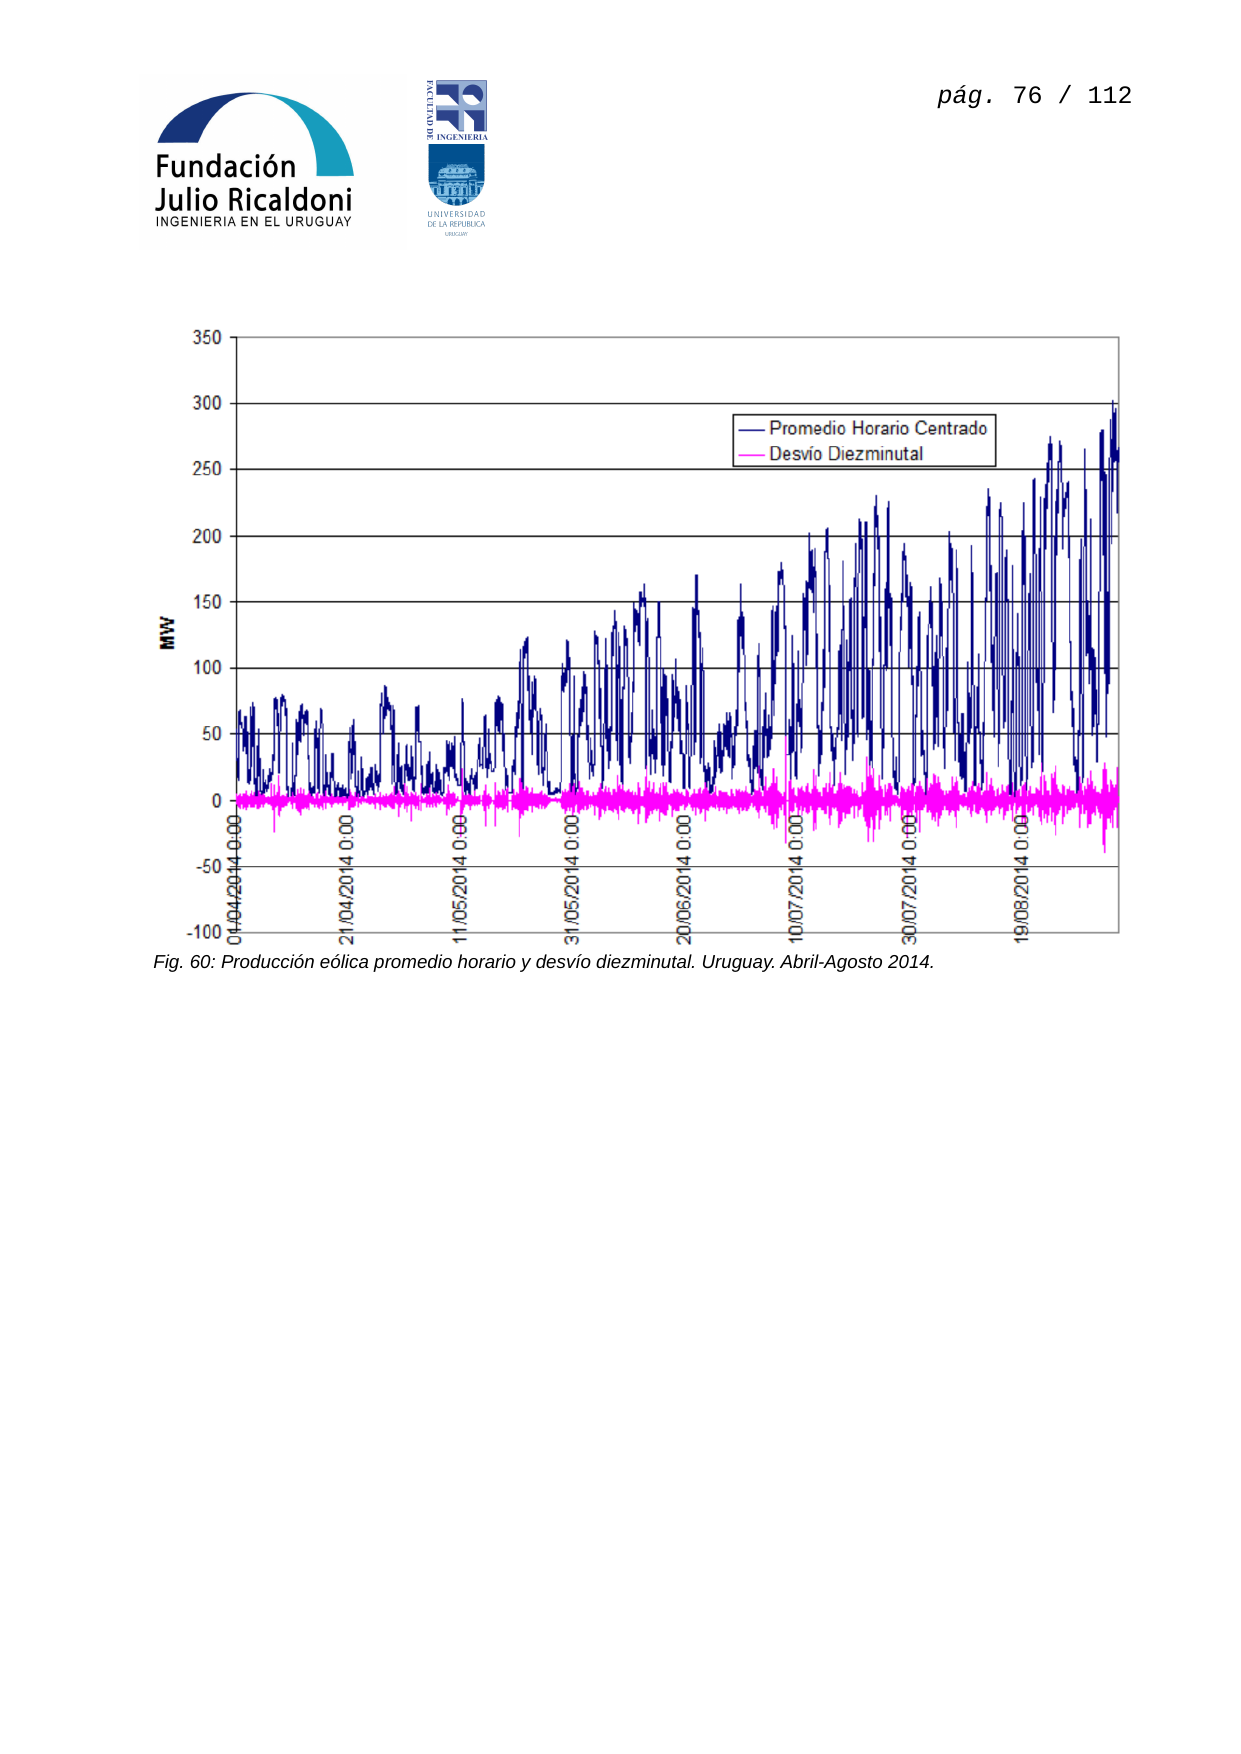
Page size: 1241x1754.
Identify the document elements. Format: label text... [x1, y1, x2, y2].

picture [428, 144, 485, 236]
text Fig. 60: Producción eólica promedio horario y desvío diezminutal. Uruguay. Abril-Agosto 2014. [153, 951, 1139, 973]
picture [427, 80, 488, 140]
picture [153, 306, 1139, 951]
picture [139, 74, 407, 250]
